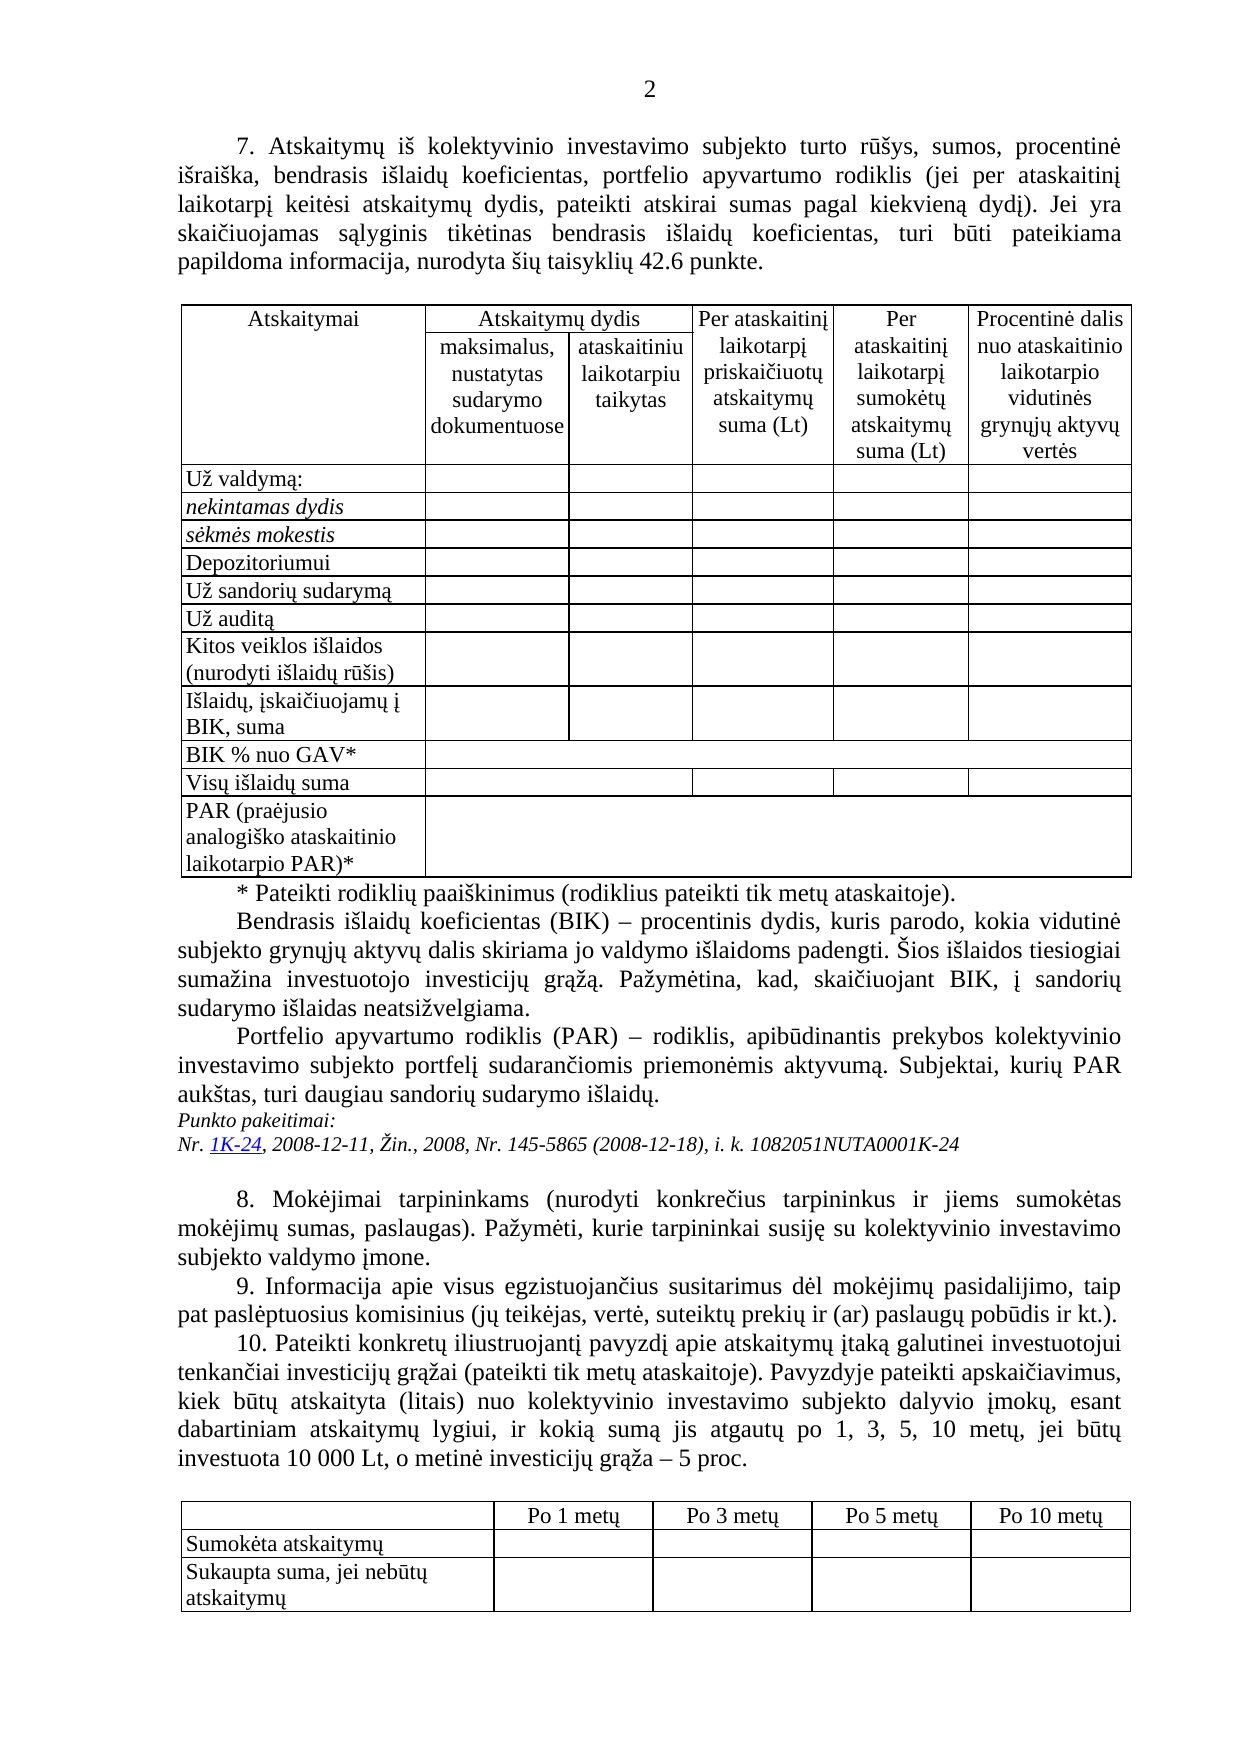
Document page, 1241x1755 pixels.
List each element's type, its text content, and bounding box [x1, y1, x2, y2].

table_cell [969, 687, 1131, 739]
table_cell [834, 769, 968, 795]
table_cell [570, 521, 692, 547]
table_cell [426, 741, 569, 767]
text Portfelio apyvartumo rodiklis (PAR) – rodiklis, apibūdinantis prekybos kolektyvinio investavimo subjekto portfelį sudarančiomis priemonėmis aktyvumą. Subjektai, kurių PAR aukštas, turi daugiau sandorių sudarymo išlaidų. [177, 1021, 1122, 1108]
table_cell [570, 549, 692, 575]
table_cell [834, 577, 968, 603]
table_cell [495, 1558, 652, 1611]
table_cell ataskaitiniu laikotarpiu taikytas [570, 333, 692, 463]
text Nr. 1K-24, 2008-12-11, Žin., 2008, Nr. 145-5865 (2008-12-18), i. k. 1082051NUTA0001K-24 [177, 1132, 1122, 1156]
table_cell [693, 687, 833, 739]
table_cell Depozitoriumui [182, 549, 425, 575]
table_cell [569, 769, 692, 795]
table_cell [969, 741, 1131, 767]
table_cell [426, 633, 568, 685]
table_cell [834, 549, 968, 575]
table_cell [426, 521, 568, 547]
table_cell [969, 577, 1131, 603]
table_cell [693, 465, 833, 491]
table_cell [570, 605, 692, 631]
table_cell [570, 687, 692, 739]
table_cell [969, 605, 1131, 631]
text 7. Atskaitymų iš kolektyvinio investavimo subjekto turto rūšys, sumos, procentinė išraiška, bendrasis išlaidų koeficientas, portfelio apyvartumo rodiklis (jei per ataskaitinį laikotarpį keitėsi atskaitymų dydis, pateikti atskirai sumas pagal kiekvieną dydį). Jei yra skaičiuojamas sąlyginis tikėtinas bendrasis išlaidų koeficientas, turi būti pateikiama papildoma informacija, nurodyta šių taisyklių 42.6 punkte. [177, 131, 1122, 275]
table_cell [570, 493, 692, 519]
table_cell [834, 465, 968, 491]
table_cell sėkmės mokestis [182, 521, 425, 547]
table_header Atskaitymai [182, 306, 425, 463]
table_cell [569, 797, 693, 876]
table_header Per ataskaitinį laikotarpį sumokėtų atskaitymų suma (Lt) [834, 306, 968, 463]
table_header Per ataskaitinį laikotarpį priskaičiuotų atskaitymų suma (Lt) [693, 306, 833, 463]
table_cell [834, 633, 968, 685]
table_cell [570, 633, 692, 685]
table_cell [1126, 1530, 1130, 1557]
table_cell [426, 769, 569, 795]
table_cell [693, 521, 833, 547]
table_cell [834, 741, 968, 767]
table_cell [693, 605, 833, 631]
table_cell [693, 577, 833, 603]
table_cell [834, 521, 968, 547]
table_cell [693, 741, 833, 767]
table_header Atskaitymų dydis [426, 306, 692, 332]
table_cell [969, 769, 1131, 795]
table_cell Už sandorių sudarymą [182, 577, 425, 603]
table_cell [569, 741, 693, 767]
text 10. Pateikti konkretų iliustruojantį pavyzdį apie atskaitymų įtaką galutinei investuotojui tenkančiai investicijų grąžai (pateikti tik metų ataskaitoje). Pavyzdyje pateikti apskaičiavimus, kiek būtų atskaityta (litais) nuo kolektyvinio investavimo subjekto dalyvio įmokų, esant dabartiniam atskaitymų lygiui, ir kokią sumą jis atgautų po 1, 3, 5, 10 metų, jei būtų investuota 10 000 Lt, o metinė investicijų grąža – 5 proc. [177, 1328, 1122, 1472]
table_cell [426, 605, 568, 631]
table_cell [693, 797, 833, 876]
table_cell maksimalus, nustatytas sudarymo dokumentuose [426, 333, 568, 463]
table_cell [834, 687, 968, 739]
table_cell [969, 797, 1131, 876]
table_header Procentinė dalis nuo ataskaitinio laikotarpio vidutinės grynųjų aktyvų vertės [969, 306, 1131, 463]
table_cell nekintamas dydis [182, 493, 425, 519]
table_cell Už auditą [182, 605, 425, 631]
table_cell [570, 577, 692, 603]
table_cell PAR (praėjusio analogiško ataskaitinio laikotarpio PAR)* [182, 797, 425, 876]
text * Pateikti rodiklių paaiškinimus (rodiklius pateikti tik metų ataskaitoje). [177, 878, 1122, 906]
table_cell [426, 577, 568, 603]
table_cell [693, 549, 833, 575]
table_cell [426, 687, 568, 739]
table_cell Visų išlaidų suma [182, 769, 425, 795]
table_cell Kitos veiklos išlaidos (nurodyti išlaidų rūšis) [182, 633, 425, 685]
table_cell [969, 521, 1131, 547]
table_cell [570, 465, 692, 491]
table_cell Už valdymą: [182, 465, 425, 491]
table_cell [693, 633, 833, 685]
table_cell [654, 1558, 811, 1611]
table_cell [426, 493, 568, 519]
text Punkto pakeitimai: [177, 1108, 1122, 1132]
table_cell [969, 465, 1131, 491]
table_cell [426, 549, 568, 575]
text 8. Mokėjimai tarpininkams (nurodyti konkrečius tarpininkus ir jiems sumokėtas mokėjimų sumas, paslaugas). Pažymėti, kurie tarpininkai susiję su kolektyvinio investavimo subjekto valdymo įmone. [177, 1184, 1122, 1271]
table_cell [969, 493, 1131, 519]
table_cell [834, 493, 968, 519]
table_cell [969, 549, 1131, 575]
table_cell [426, 465, 568, 491]
table_cell [426, 797, 569, 876]
text 9. Informacija apie visus egzistuojančius susitarimus dėl mokėjimų pasidalijimo, taip pat paslėptuosius komisinius (jų teikėjas, vertė, suteiktų prekių ir (ar) paslaugų pobūdis ir kt.). [177, 1271, 1122, 1328]
table_cell [693, 493, 833, 519]
text Bendrasis išlaidų koeficientas (BIK) – procentinis dydis, kuris parodo, kokia vidutinė subjekto grynųjų aktyvų dalis skiriama jo valdymo išlaidoms padengti. Šios išlaidos tiesiogiai sumažina investuotojo investicijų grąžą. Pažymėtina, kad, skaičiuojant BIK, į sandorių sudarymo išlaidas neatsižvelgiama. [177, 906, 1122, 1021]
table_cell [972, 1558, 1130, 1611]
table_cell Išlaidų, įskaičiuojamų į BIK, suma [182, 687, 425, 739]
table_cell BIK % nuo GAV* [182, 741, 425, 767]
table_cell [693, 769, 833, 795]
table_cell [834, 605, 968, 631]
table_cell [969, 633, 1131, 685]
table_header [182, 1502, 186, 1529]
table_cell [813, 1558, 970, 1611]
table_cell [834, 797, 968, 876]
